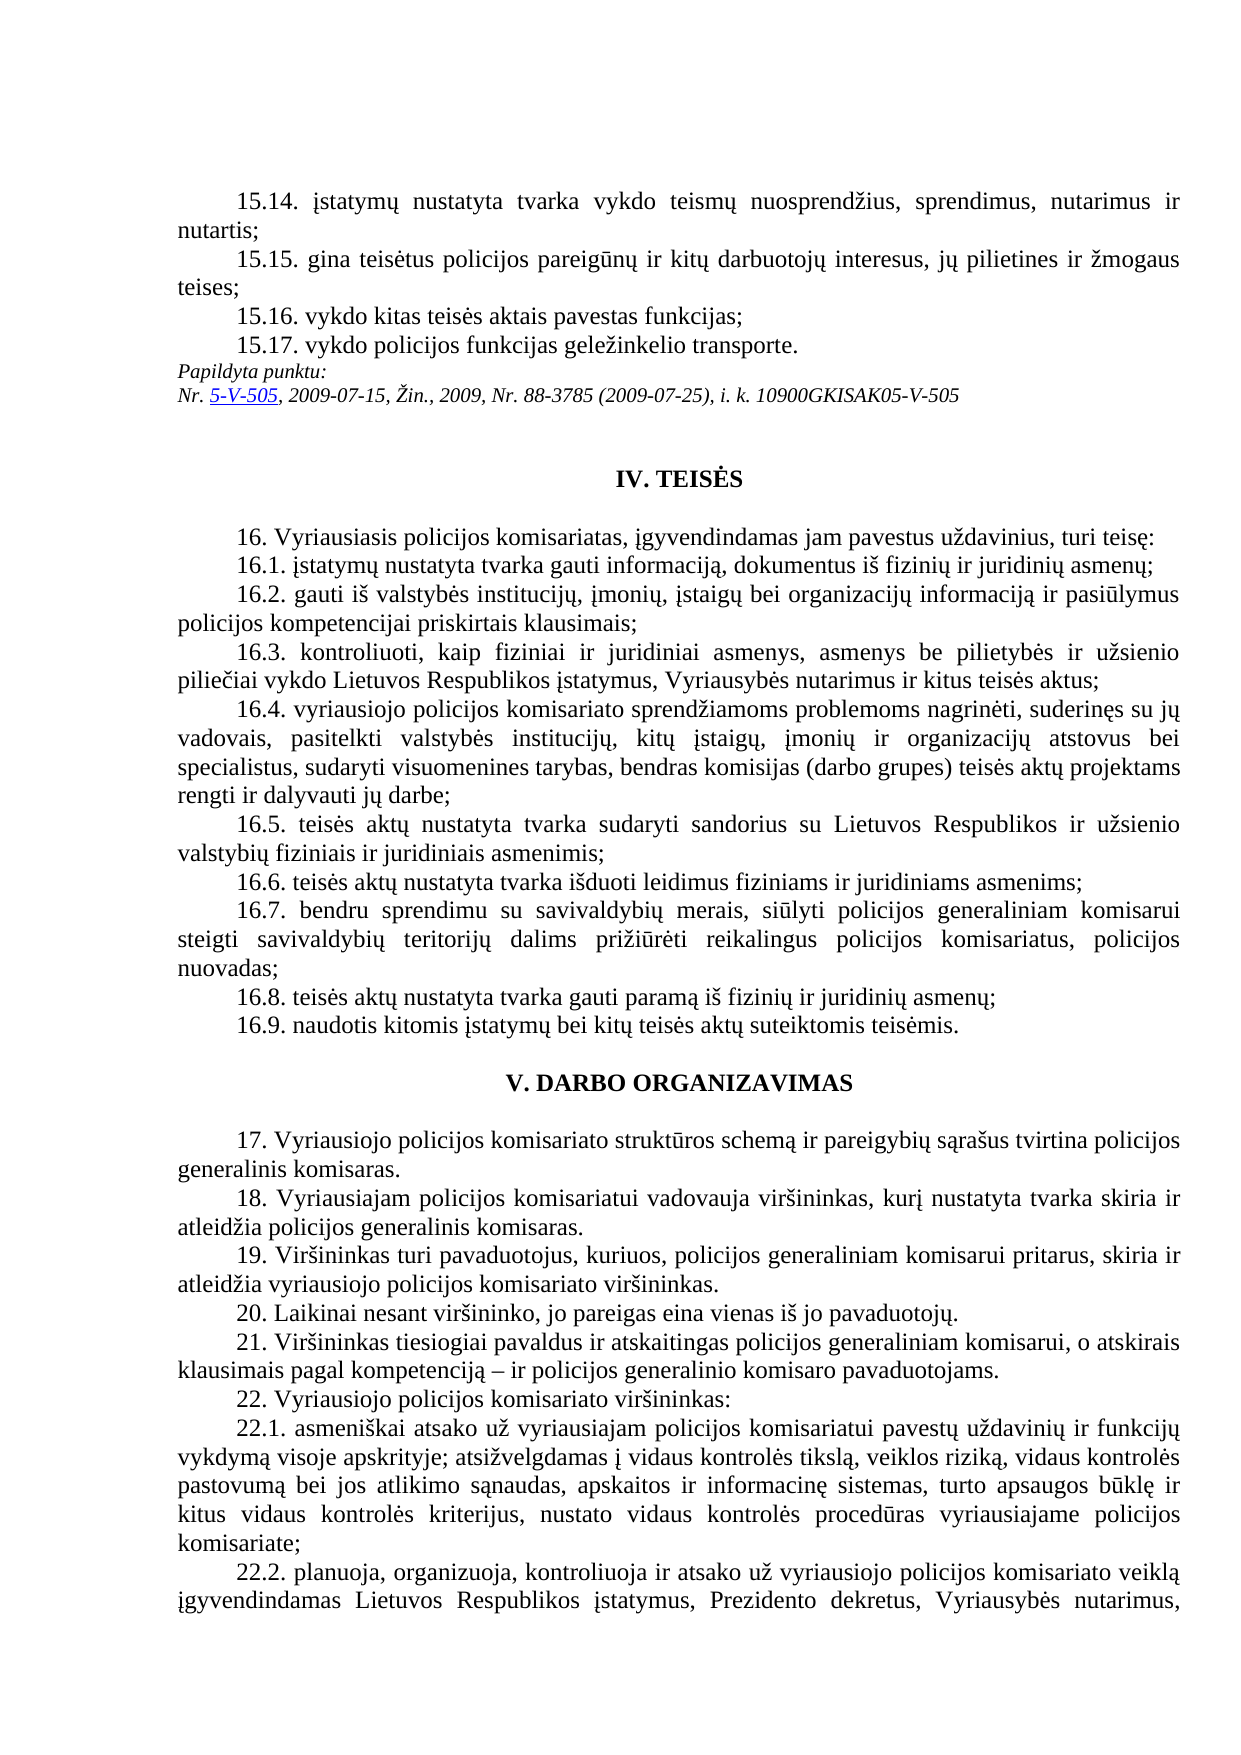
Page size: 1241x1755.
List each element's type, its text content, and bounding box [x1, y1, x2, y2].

text 22.2. planuoja, organizuoja, kontroliuoja ir atsako už vyriausiojo policijos komisariato veiklą įgyvendindamas Lietuvos Respublikos įstatymus, Prezidento dekretus, Vyriausybės nutarimus, [177, 1557, 1181, 1614]
text Nr. 5-V-505, 2009-07-15, Žin., 2009, Nr. 88-3785 (2009-07-25), i. k. 10900GKISAK05-V-505 [177, 383, 1181, 407]
text 15.17. vykdo policijos funkcijas geležinkelio transporte. [177, 330, 1181, 359]
text 18. Vyriausiajam policijos komisariatui vadovauja viršininkas, kurį nustatyta tvarka skiria ir atleidžia policijos generalinis komisaras. [177, 1183, 1181, 1241]
text 22. Vyriausiojo policijos komisariato viršininkas: [177, 1384, 1181, 1413]
text 16.9. naudotis kitomis įstatymų bei kitų teisės aktų suteiktomis teisėmis. [177, 1011, 1181, 1039]
text 16. Vyriausiasis policijos komisariatas, įgyvendindamas jam pavestus uždavinius, turi teisę: [177, 522, 1181, 551]
text 19. Viršininkas turi pavaduotojus, kuriuos, policijos generaliniam komisarui pritarus, skiria ir atleidžia vyriausiojo policijos komisariato viršininkas. [177, 1241, 1181, 1298]
text 15.14. įstatymų nustatyta tvarka vykdo teismų nuosprendžius, sprendimus, nutarimus ir nutartis; [177, 186, 1181, 244]
text 16.8. teisės aktų nustatyta tvarka gauti paramą iš fizinių ir juridinių asmenų; [177, 982, 1181, 1011]
text 16.1. įstatymų nustatyta tvarka gauti informaciją, dokumentus iš fizinių ir juridinių asmenų; [177, 551, 1181, 579]
text 16.2. gauti iš valstybės institucijų, įmonių, įstaigų bei organizacijų informaciją ir pasiūlymus policijos kompetencijai priskirtais klausimais; [177, 579, 1181, 637]
text Papildyta punktu: [177, 359, 1181, 383]
text 22.1. asmeniškai atsako už vyriausiajam policijos komisariatui pavestų uždavinių ir funkcijų vykdymą visoje apskrityje; atsižvelgdamas į vidaus kontrolės tikslą, veiklos riziką, vidaus kontrolės pastovumą bei jos atlikimo sąnaudas, apskaitos ir informacinę sistemas, turto apsaugos būklę ir kitus vidaus kontrolės kriterijus, nustato vidaus kontrolės procedūras vyriausiajame policijos komisariate; [177, 1413, 1181, 1557]
text 21. Viršininkas tiesiogiai pavaldus ir atskaitingas policijos generaliniam komisarui, o atskirais klausimais pagal kompetenciją – ir policijos generalinio komisaro pavaduotojams. [177, 1327, 1181, 1384]
text V. DARBO ORGANIZAVIMAS [177, 1068, 1181, 1097]
text 16.7. bendru sprendimu su savivaldybių merais, siūlyti policijos generaliniam komisarui steigti savivaldybių teritorijų dalims prižiūrėti reikalingus policijos komisariatus, policijos nuovadas; [177, 896, 1181, 982]
text 16.5. teisės aktų nustatyta tvarka sudaryti sandorius su Lietuvos Respublikos ir užsienio valstybių fiziniais ir juridiniais asmenimis; [177, 809, 1181, 867]
text 16.3. kontroliuoti, kaip fiziniai ir juridiniai asmenys, asmenys be pilietybės ir užsienio piliečiai vykdo Lietuvos Respublikos įstatymus, Vyriausybės nutarimus ir kitus teisės aktus; [177, 637, 1181, 694]
text 15.15. gina teisėtus policijos pareigūnų ir kitų darbuotojų interesus, jų pilietines ir žmogaus teises; [177, 244, 1181, 301]
text IV. TEISĖS [177, 464, 1181, 493]
text 17. Vyriausiojo policijos komisariato struktūros schemą ir pareigybių sąrašus tvirtina policijos generalinis komisaras. [177, 1126, 1181, 1183]
text 16.4. vyriausiojo policijos komisariato sprendžiamoms problemoms nagrinėti, suderinęs su jų vadovais, pasitelkti valstybės institucijų, kitų įstaigų, įmonių ir organizacijų atstovus bei specialistus, sudaryti visuomenines tarybas, bendras komisijas (darbo grupes) teisės aktų projektams rengti ir dalyvauti jų darbe; [177, 694, 1181, 809]
text 20. Laikinai nesant viršininko, jo pareigas eina vienas iš jo pavaduotojų. [177, 1298, 1181, 1327]
text 15.16. vykdo kitas teisės aktais pavestas funkcijas; [177, 301, 1181, 330]
text 16.6. teisės aktų nustatyta tvarka išduoti leidimus fiziniams ir juridiniams asmenims; [177, 867, 1181, 896]
